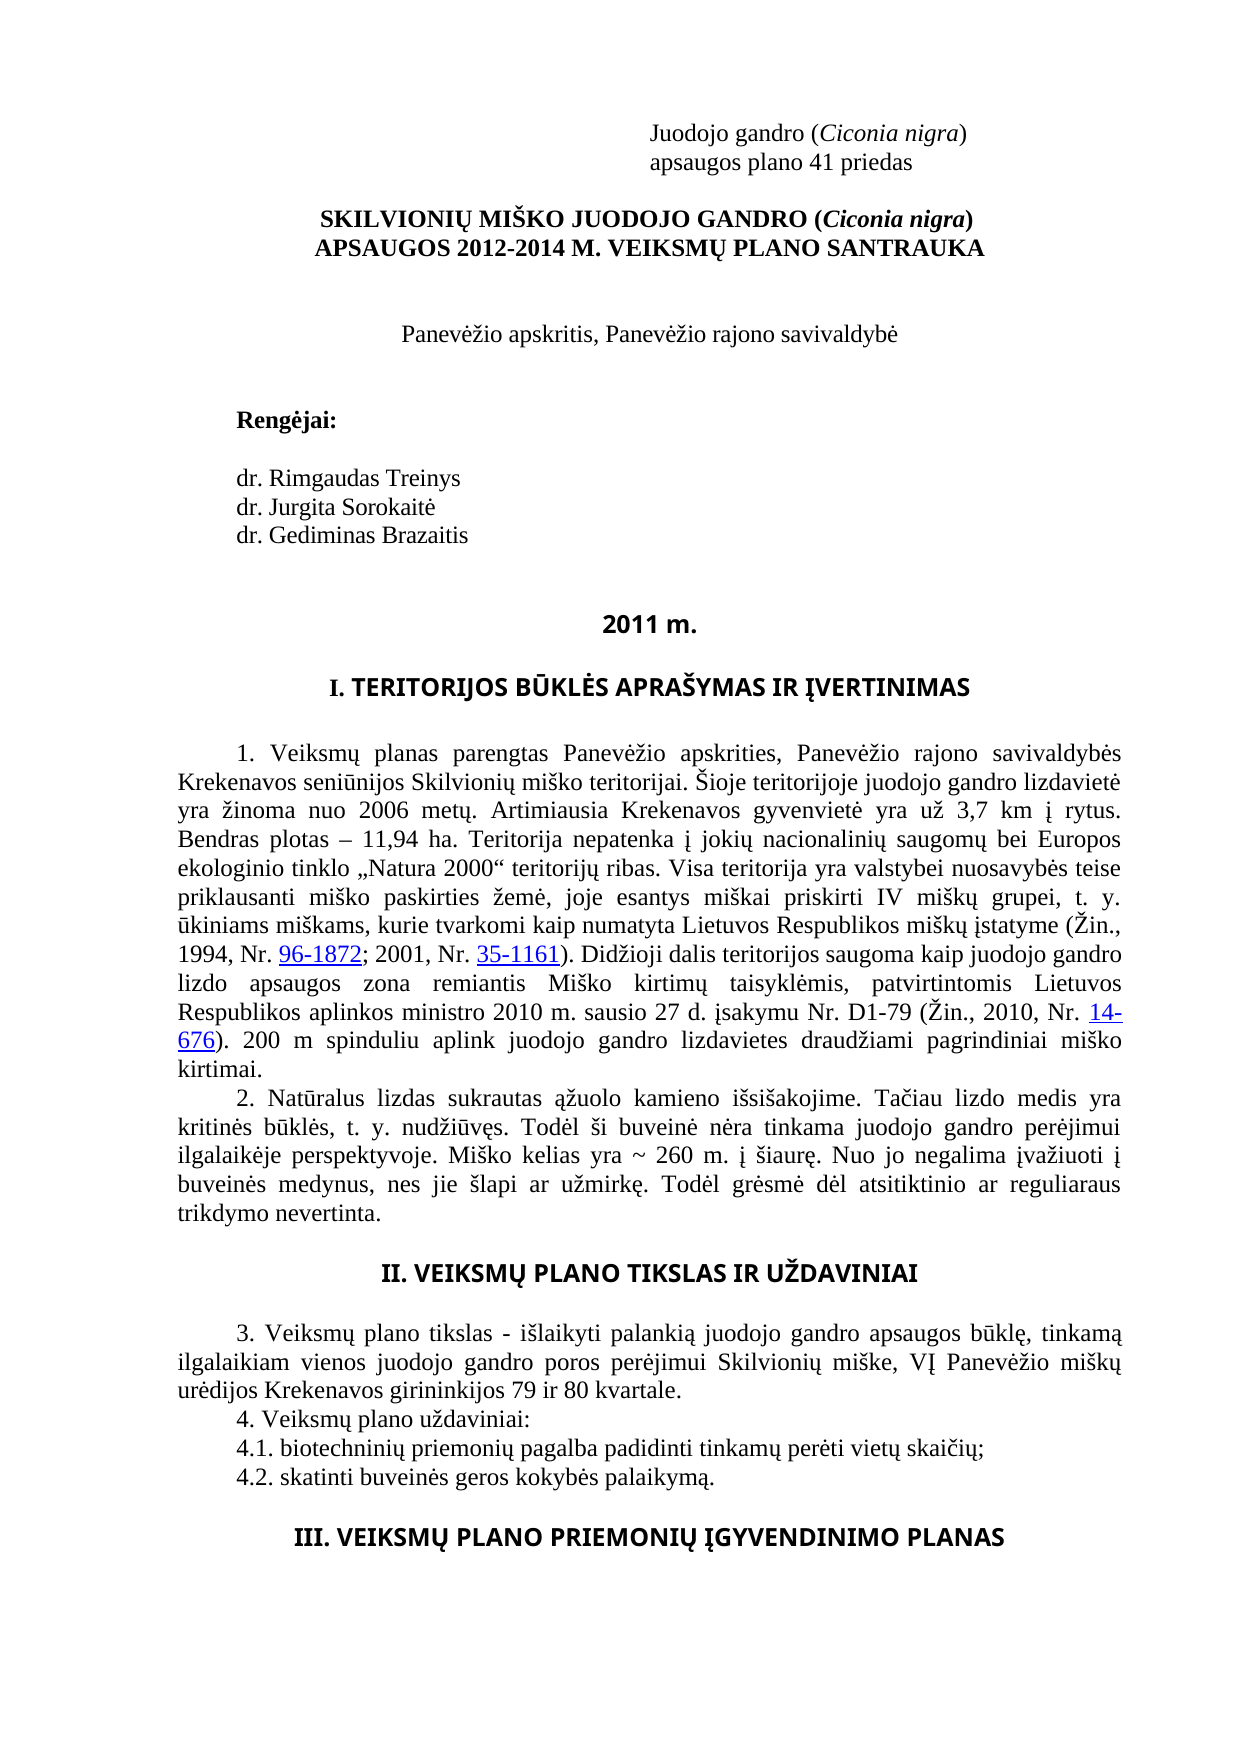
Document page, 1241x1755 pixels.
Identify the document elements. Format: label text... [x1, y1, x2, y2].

text apsaugos plano 41 priedas [649, 147, 1122, 176]
text I. teritorijos būklės aprašymas ir įvertinimas [177, 670, 1122, 704]
text SKILVIONIŲ MIŠKO JUODOJO GANDRO (Ciconia nigra) [177, 204, 1122, 233]
text 1. Veiksmų planas parengtas Panevėžio apskrities, Panevėžio rajono savivaldybės Krekenavos seniūnijos Skilvionių miško teritorijai. Šioje teritorijoje juodojo gandro lizdavietė yra žinoma nuo 2006 metų. Artimiausia Krekenavos gyvenvietė yra už 3,7 km į rytus. Bendras plotas – 11,94 ha. Teritorija nepatenka į jokių nacionalinių saugomų bei Europos ekologinio tinklo „Natura 2000“ teritorijų ribas. Visa teritorija yra valstybei nuosavybės teise priklausanti miško paskirties žemė, joje esantys miškai priskirti IV miškų grupei, t. y. ūkiniams miškams, kurie tvarkomi kaip numatyta Lietuvos Respublikos miškų įstatyme (Žin., 1994, Nr. 96-1872; 2001, Nr. 35-1161). Didžioji dalis teritorijos saugoma kaip juodojo gandro lizdo apsaugos zona remiantis Miško kirtimų taisyklėmis, patvirtintomis Lietuvos Respublikos aplinkos ministro 2010 m. sausio 27 d. įsakymu Nr. D1-79 (Žin., 2010, Nr. 14-676). 200 m spinduliu aplink juodojo gandro lizdavietes draudžiami pagrindiniai miško kirtimai. [177, 738, 1122, 1083]
text dr. Jurgita Sorokaitė [177, 492, 1122, 521]
text 4.2. skatinti buveinės geros kokybės palaikymą. [177, 1462, 1122, 1491]
text 2011 m. [177, 607, 1122, 641]
text 4.1. biotechninių priemonių pagalba padidinti tinkamų perėti vietų skaičių; [177, 1433, 1122, 1462]
text 2. Natūralus lizdas sukrautas ąžuolo kamieno išsišakojime. Tačiau lizdo medis yra kritinės būklės, t. y. nudžiūvęs. Todėl ši buveinė nėra tinkama juodojo gandro perėjimui ilgalaikėje perspektyvoje. Miško kelias yra ~ 260 m. į šiaurę. Nuo jo negalima įvažiuoti į buveinės medynus, nes jie šlapi ar užmirkę. Todėl grėsmė dėl atsitiktinio ar reguliaraus trikdymo nevertinta. [177, 1083, 1122, 1227]
text dr. Gediminas Brazaitis [177, 521, 1122, 549]
text 3. Veiksmų plano tikslas - išlaikyti palankią juodojo gandro apsaugos būklę, tinkamą ilgalaikiam vienos juodojo gandro poros perėjimui Skilvionių miške, VĮ Panevėžio miškų urėdijos Krekenavos girininkijos 79 ir 80 kvartale. [177, 1318, 1122, 1404]
text Panevėžio apskritis, Panevėžio rajono savivaldybė [177, 319, 1122, 348]
text II. veiksmų plano tikslas ir uždaviniai [177, 1255, 1122, 1289]
text Rengėjai: [177, 406, 1122, 434]
text 4. Veiksmų plano uždaviniai: [177, 1404, 1122, 1433]
text Juodojo gandro (Ciconia nigra) [649, 118, 1122, 147]
text APSAUGOS 2012-2014 M. VEIKSMŲ PLANO SANTRAUKA [177, 233, 1122, 262]
text dr. Rimgaudas Treinys [177, 463, 1122, 492]
text III. veiksmų plano priemonių įgyvendinimo planas [177, 1519, 1122, 1553]
